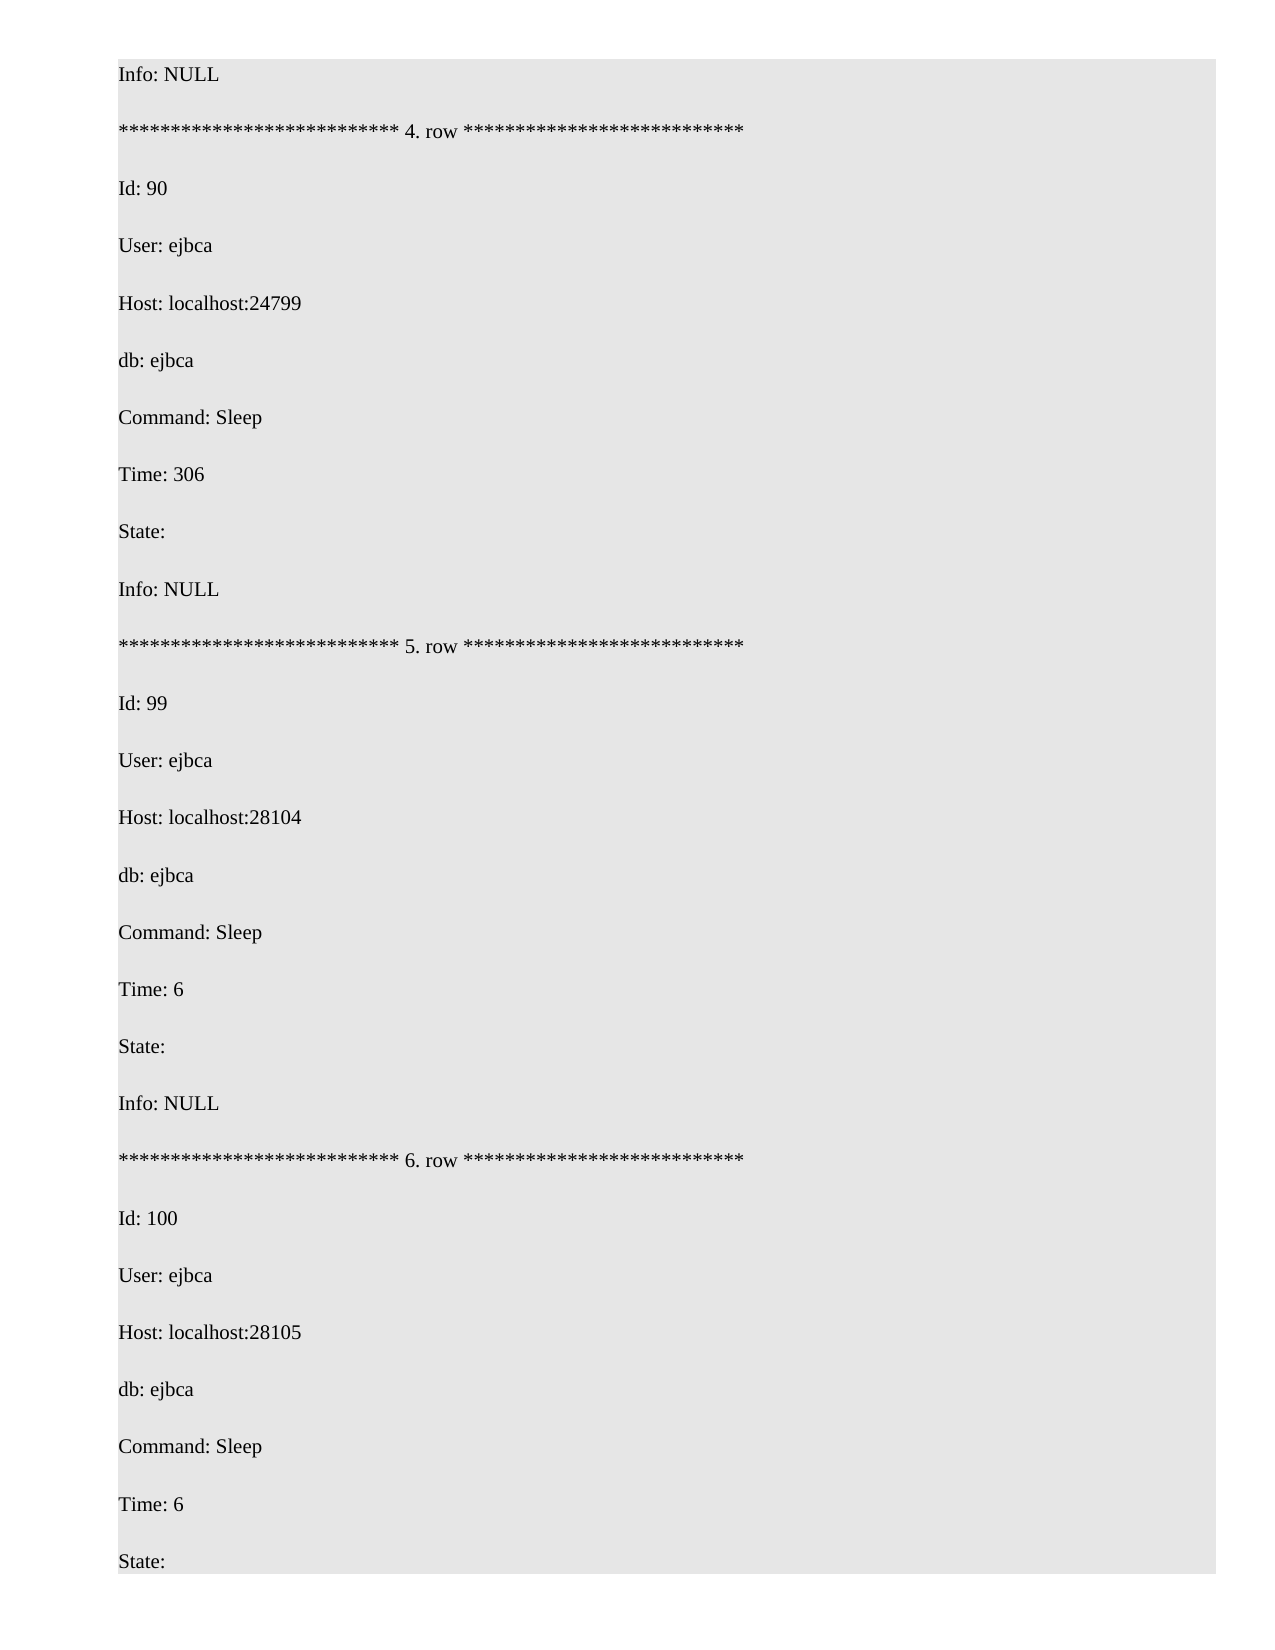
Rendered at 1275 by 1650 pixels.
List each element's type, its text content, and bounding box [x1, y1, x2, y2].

text Id: 100 [118, 1203, 1216, 1231]
text db: ejbca [118, 1374, 1216, 1402]
text Id: 90 [118, 173, 1216, 201]
text State: [118, 1546, 1216, 1574]
text User: ejbca [118, 1260, 1216, 1288]
text db: ejbca [118, 345, 1216, 373]
text db: ejbca [118, 860, 1216, 887]
text Info: NULL [118, 59, 1216, 87]
text User: ejbca [118, 745, 1216, 773]
text Time: 6 [118, 974, 1216, 1002]
text Command: Sleep [118, 1432, 1216, 1459]
text *************************** 6. row *************************** [118, 1146, 1216, 1173]
text *************************** 4. row *************************** [118, 116, 1216, 144]
text Time: 306 [118, 459, 1216, 487]
text Host: localhost:24799 [118, 288, 1216, 316]
text State: [118, 517, 1216, 544]
text Command: Sleep [118, 917, 1216, 944]
text Command: Sleep [118, 402, 1216, 430]
text User: ejbca [118, 231, 1216, 258]
text State: [118, 1031, 1216, 1059]
text *************************** 5. row *************************** [118, 631, 1216, 659]
text Info: NULL [118, 574, 1216, 601]
text Id: 99 [118, 688, 1216, 716]
text Time: 6 [118, 1489, 1216, 1516]
text Host: localhost:28105 [118, 1317, 1216, 1345]
text Info: NULL [118, 1088, 1216, 1116]
text Host: localhost:28104 [118, 802, 1216, 830]
